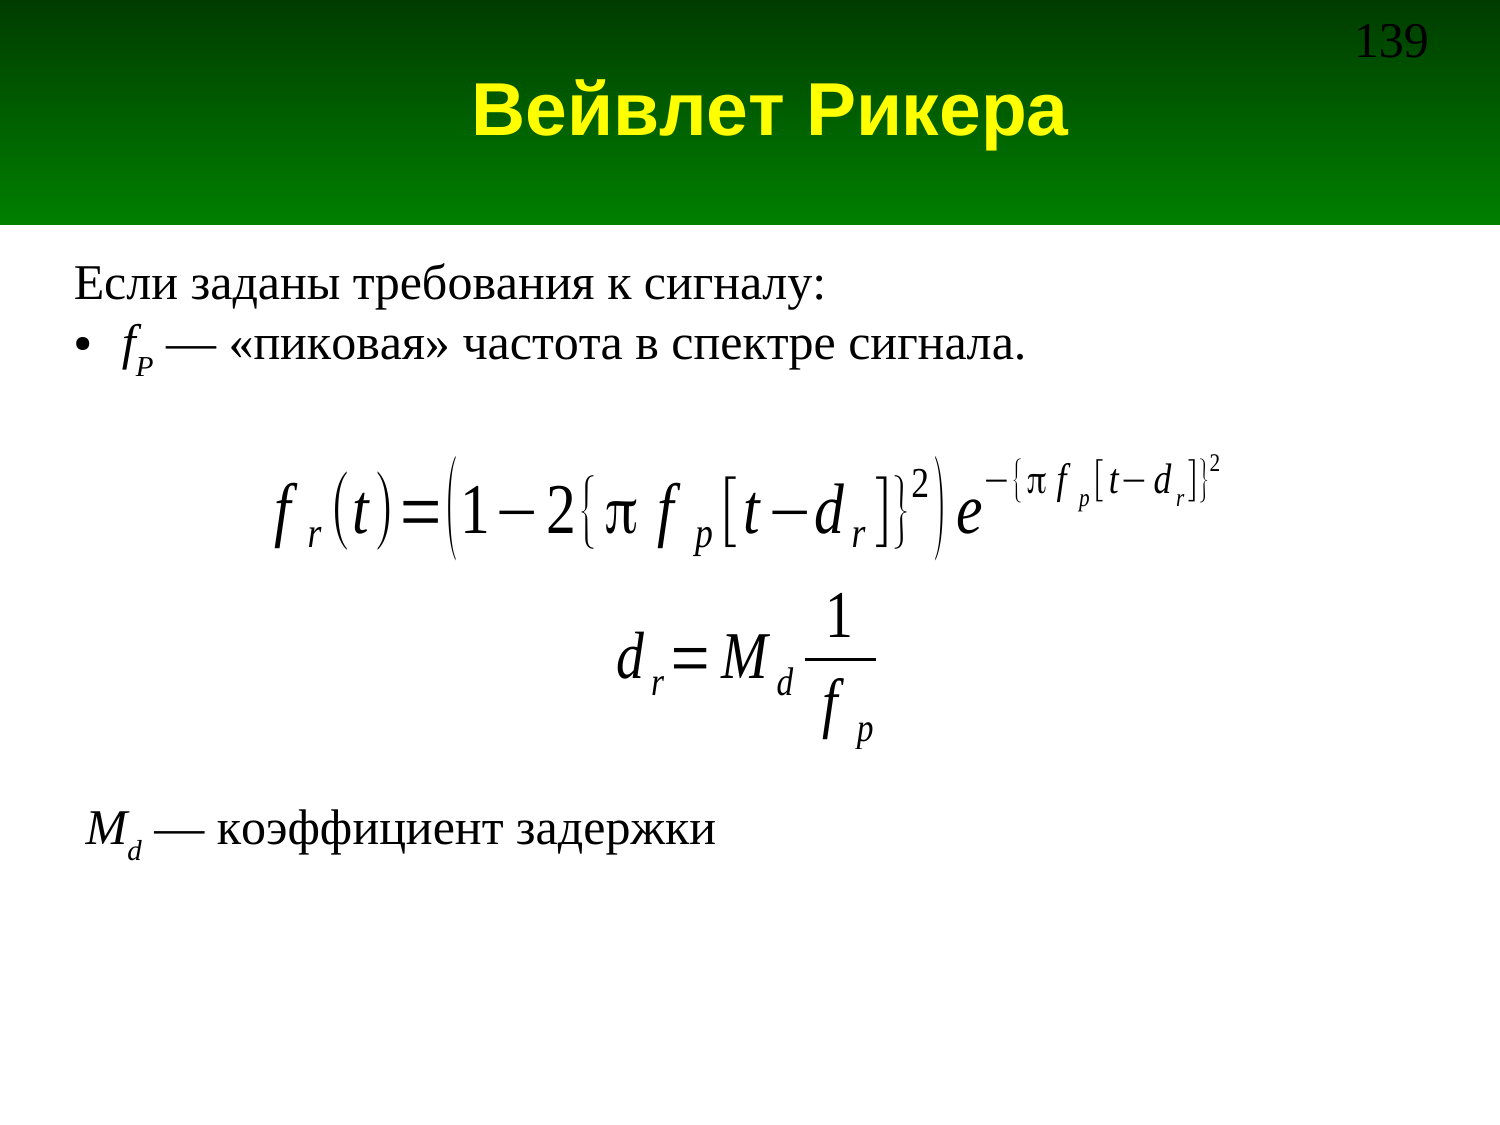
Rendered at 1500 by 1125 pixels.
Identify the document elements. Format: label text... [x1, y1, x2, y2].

chart [248, 448, 1237, 564]
title Вейвлет Рикера [100, 7, 1441, 204]
chart [602, 578, 893, 749]
text_box Md — коэффициент задержки [70, 786, 729, 875]
text_box Если заданы требования к сигналу: fP — «пиковая» частота в спектре сигнала. [59, 242, 1453, 679]
